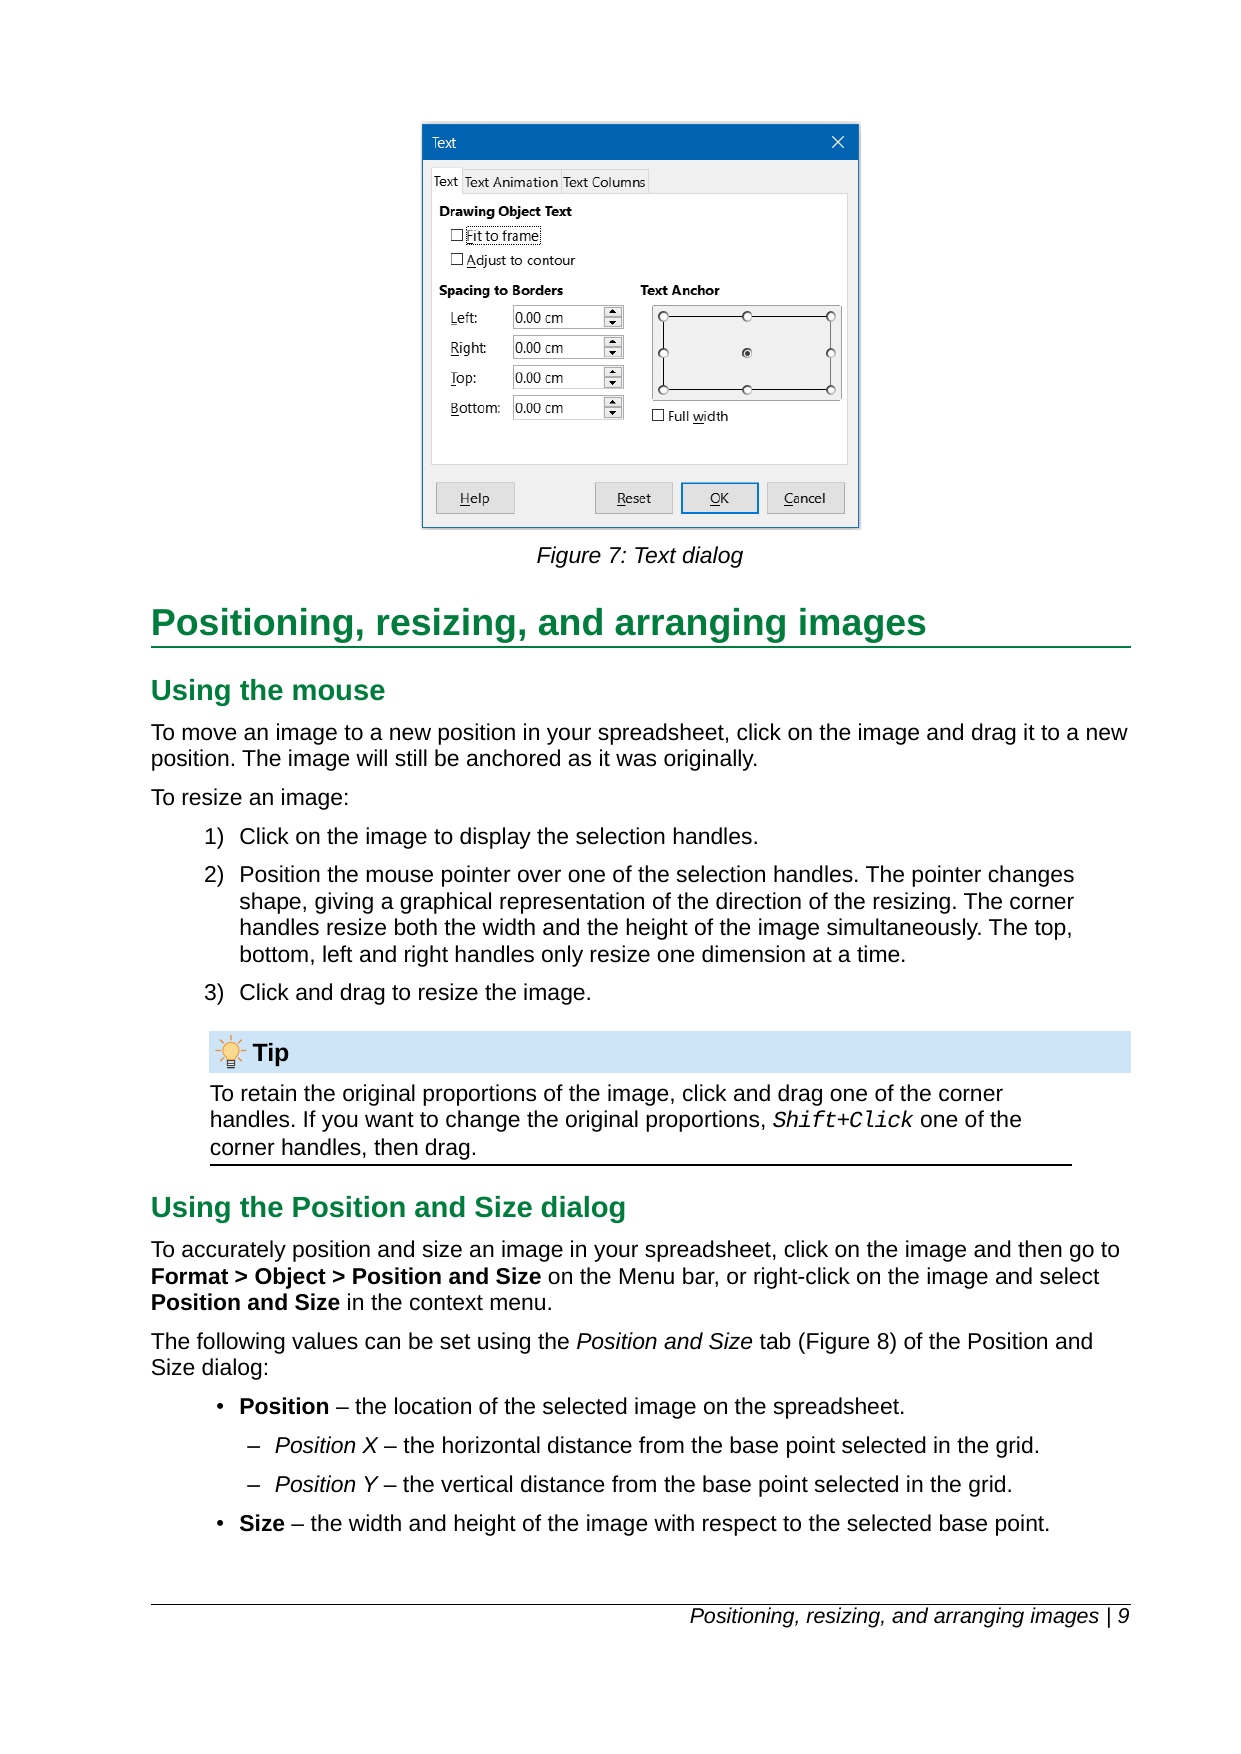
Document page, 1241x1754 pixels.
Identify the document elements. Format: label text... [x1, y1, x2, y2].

list Size – the width and height of the image with respect to the selected base point. [224, 1510, 1131, 1536]
list To resize an image: [151, 784, 1131, 810]
list Position – the location of the selected image on the spreadsheet. [224, 1393, 1131, 1419]
subtitle Positioning, resizing, and arranging images [151, 600, 1131, 646]
subtitle Using the Position and Size dialog [151, 1191, 1131, 1224]
list Click on the image to display the selection handles. [224, 823, 1131, 849]
list Position X – the horizontal distance from the base point selected in the grid. [260, 1432, 1131, 1458]
list The following values can be set using the Position and Size tab (Figure 8) of the Position and Size dialog: [151, 1328, 1131, 1381]
subtitle Tip [252, 1031, 1131, 1073]
subtitle Using the mouse [151, 673, 1131, 706]
picture [420, 121, 862, 530]
text To retain the original proportions of the image, click and drag one of the corner handles. If you want to change the original proportions, Shift+Click one of the corner handles, then drag. [209, 1080, 1072, 1166]
text To move an image to a new position in your spreadsheet, click on the image and drag it to a new position. The image will still be anchored as it was originally. [151, 718, 1131, 771]
list Click and drag to resize the image. [224, 979, 1131, 1006]
list Position Y – the vertical distance from the base point selected in the grid. [260, 1471, 1131, 1497]
text Figure 7: Text dialog [421, 542, 861, 568]
text To accurately position and size an image in your spreadsheet, click on the image and then go to Format > Object > Position and Size on the Menu bar, or right-click on the image and select Position and Size in the context menu. [151, 1236, 1131, 1316]
list Position the mouse pointer over one of the selection handles. The pointer changes shape, giving a graphical representation of the direction of the resizing. The corner handles resize both the width and the height of the image simultaneously. The top, bottom, left and right handles only resize one dimension at a time. [224, 861, 1131, 967]
